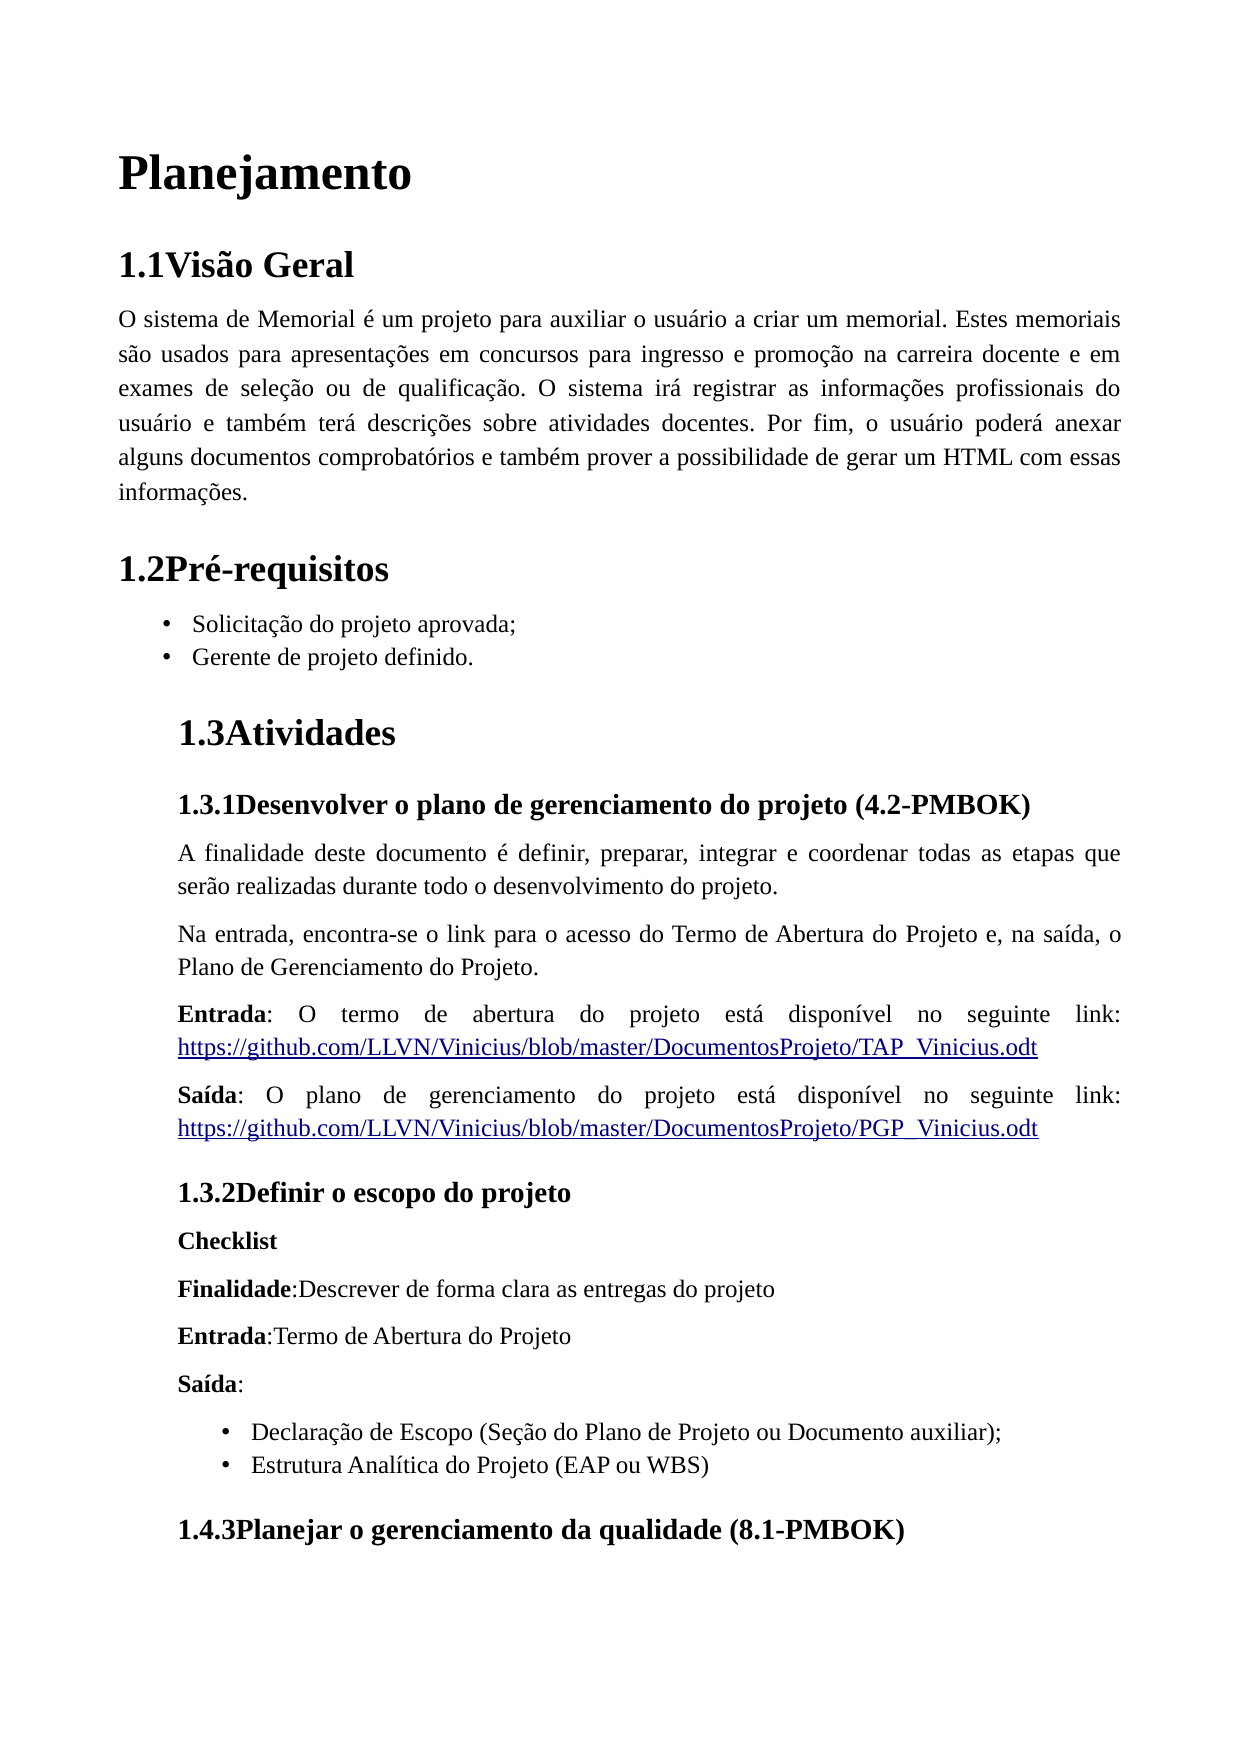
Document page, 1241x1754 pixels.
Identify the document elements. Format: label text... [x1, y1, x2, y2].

text Entrada:Termo de Abertura do Projeto [177, 1321, 1122, 1350]
list Gerente de projeto definido. [162, 642, 1122, 671]
subtitle 1.1Visão Geral [118, 242, 1122, 286]
text Finalidade:Descrever de forma clara as entregas do projeto [177, 1274, 1122, 1303]
list Estrutura Analítica do Projeto (EAP ou WBS) [221, 1450, 1122, 1478]
subtitle 1.3Atividades [118, 710, 1122, 753]
text Entrada: O termo de abertura do projeto está disponível no seguinte link: https://github.com/LLVN/Vinicius/blob/master/DocumentosProjeto/TAP_Vinicius.odt [177, 999, 1122, 1061]
list Declaração de Escopo (Seção do Plano de Projeto ou Documento auxiliar); [221, 1417, 1122, 1445]
subtitle 1.2Pré-requisitos [118, 547, 1122, 590]
text Na entrada, encontra-se o link para o acesso do Termo de Abertura do Projeto e, na saída, o Plano de Gerenciamento do Projeto. [177, 919, 1122, 981]
subtitle 1.3.1Desenvolver o plano de gerenciamento do projeto (4.2-PMBOK) [177, 787, 1122, 821]
subtitle 1.3.2Definir o escopo do projeto [177, 1175, 1122, 1209]
text Saída: [177, 1369, 1122, 1398]
subtitle Planejamento [118, 143, 1122, 201]
text Checklist [177, 1226, 1122, 1255]
subtitle 1.4.3Planejar o gerenciamento da qualidade (8.1-PMBOK) [177, 1512, 1122, 1545]
text Saída: O plano de gerenciamento do projeto está disponível no seguinte link: https://github.com/LLVN/Vinicius/blob/master/DocumentosProjeto/PGP_Vinicius.odt [177, 1080, 1122, 1142]
list Solicitação do projeto aprovada; [162, 609, 1122, 638]
text O sistema de Memorial é um projeto para auxiliar o usuário a criar um memorial. Estes memoriais são usados para apresentações em concursos para ingresso e promoção na carreira docente e em exames de seleção ou de qualificação. O sistema irá registrar as informações profissionais do usuário e também terá descrições sobre atividades docentes. Por fim, o usuário poderá anexar alguns documentos comprobatórios e também prover a possibilidade de gerar um HTML com essas informações. [118, 304, 1122, 506]
text A finalidade deste documento é definir, preparar, integrar e coordenar todas as etapas que serão realizadas durante todo o desenvolvimento do projeto. [177, 838, 1122, 900]
